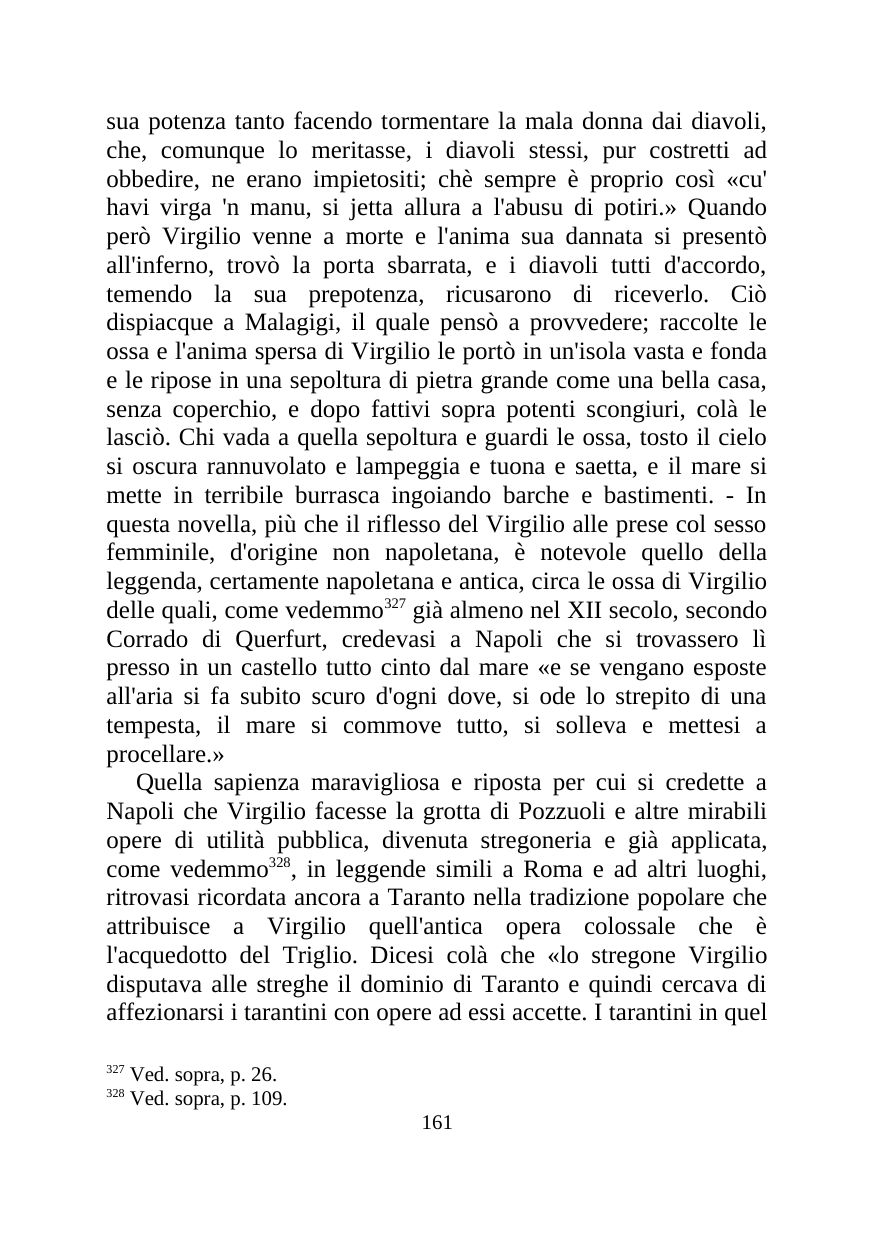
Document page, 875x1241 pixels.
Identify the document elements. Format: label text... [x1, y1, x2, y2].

text sua potenza tanto facendo tormentare la mala donna dai diavoli, che, comunque lo meritasse, i diavoli stessi, pur costretti ad obbedire, ne erano impietositi; chè sempre è proprio così «cu' havi virga 'n manu, si jetta allura a l'abusu di potiri.» Quando però Virgilio venne a morte e l'anima sua dannata si presentò all'inferno, trovò la porta sbarrata, e i diavoli tutti d'accordo, temendo la sua prepotenza, ricusarono di riceverlo. Ciò dispiacque a Malagigi, il quale pensò a provvedere; raccolte le ossa e l'anima spersa di Virgilio le portò in un'isola vasta e fonda e le ripose in una sepoltura di pietra grande come una bella casa, senza coperchio, e dopo fattivi sopra potenti scongiuri, colà le lasciò. Chi vada a quella sepoltura e guardi le ossa, tosto il cielo si oscura rannuvolato e lampeggia e tuona e saetta, e il mare si mette in terribile burrasca ingoiando barche e bastimenti. - In questa novella, più che il riflesso del Virgilio alle prese col sesso femminile, d'origine non napoletana, è notevole quello della leggenda, certamente napoletana e antica, circa le ossa di Virgilio delle quali, come vedemmo già almeno nel XII secolo, secondo Corrado di Querfurt, credevasi a Napoli che si trovassero lì presso in un castello tutto cinto dal mare «e se vengano esposte all'aria si fa subito scuro d'ogni dove, si ode lo strepito di una tempesta, il mare si commove tutto, si solleva e mettesi a procellare.» [106, 106, 768, 767]
text Quella sapienza maravigliosa e riposta per cui si credette a Napoli che Virgilio facesse la grotta di Pozzuoli e altre mirabili opere di utilità pubblica, divenuta stregoneria e già applicata, come vedemmo, in leggende simili a Roma e ad altri luoghi, ritrovasi ricordata ancora a Taranto nella tradizione popolare che attribuisce a Virgilio quell'antica opera colossale che è l'acquedotto del Triglio. Dicesi colà che «lo stregone Virgilio disputava alle streghe il dominio di Taranto e quindi cercava di affezionarsi i tarantini con opere ad essi accette. I tarantini in quel [106, 767, 768, 1026]
text Ved. sopra, p. 109. [106, 1086, 768, 1110]
text Ved. sopra, p. 26. [106, 1062, 768, 1086]
